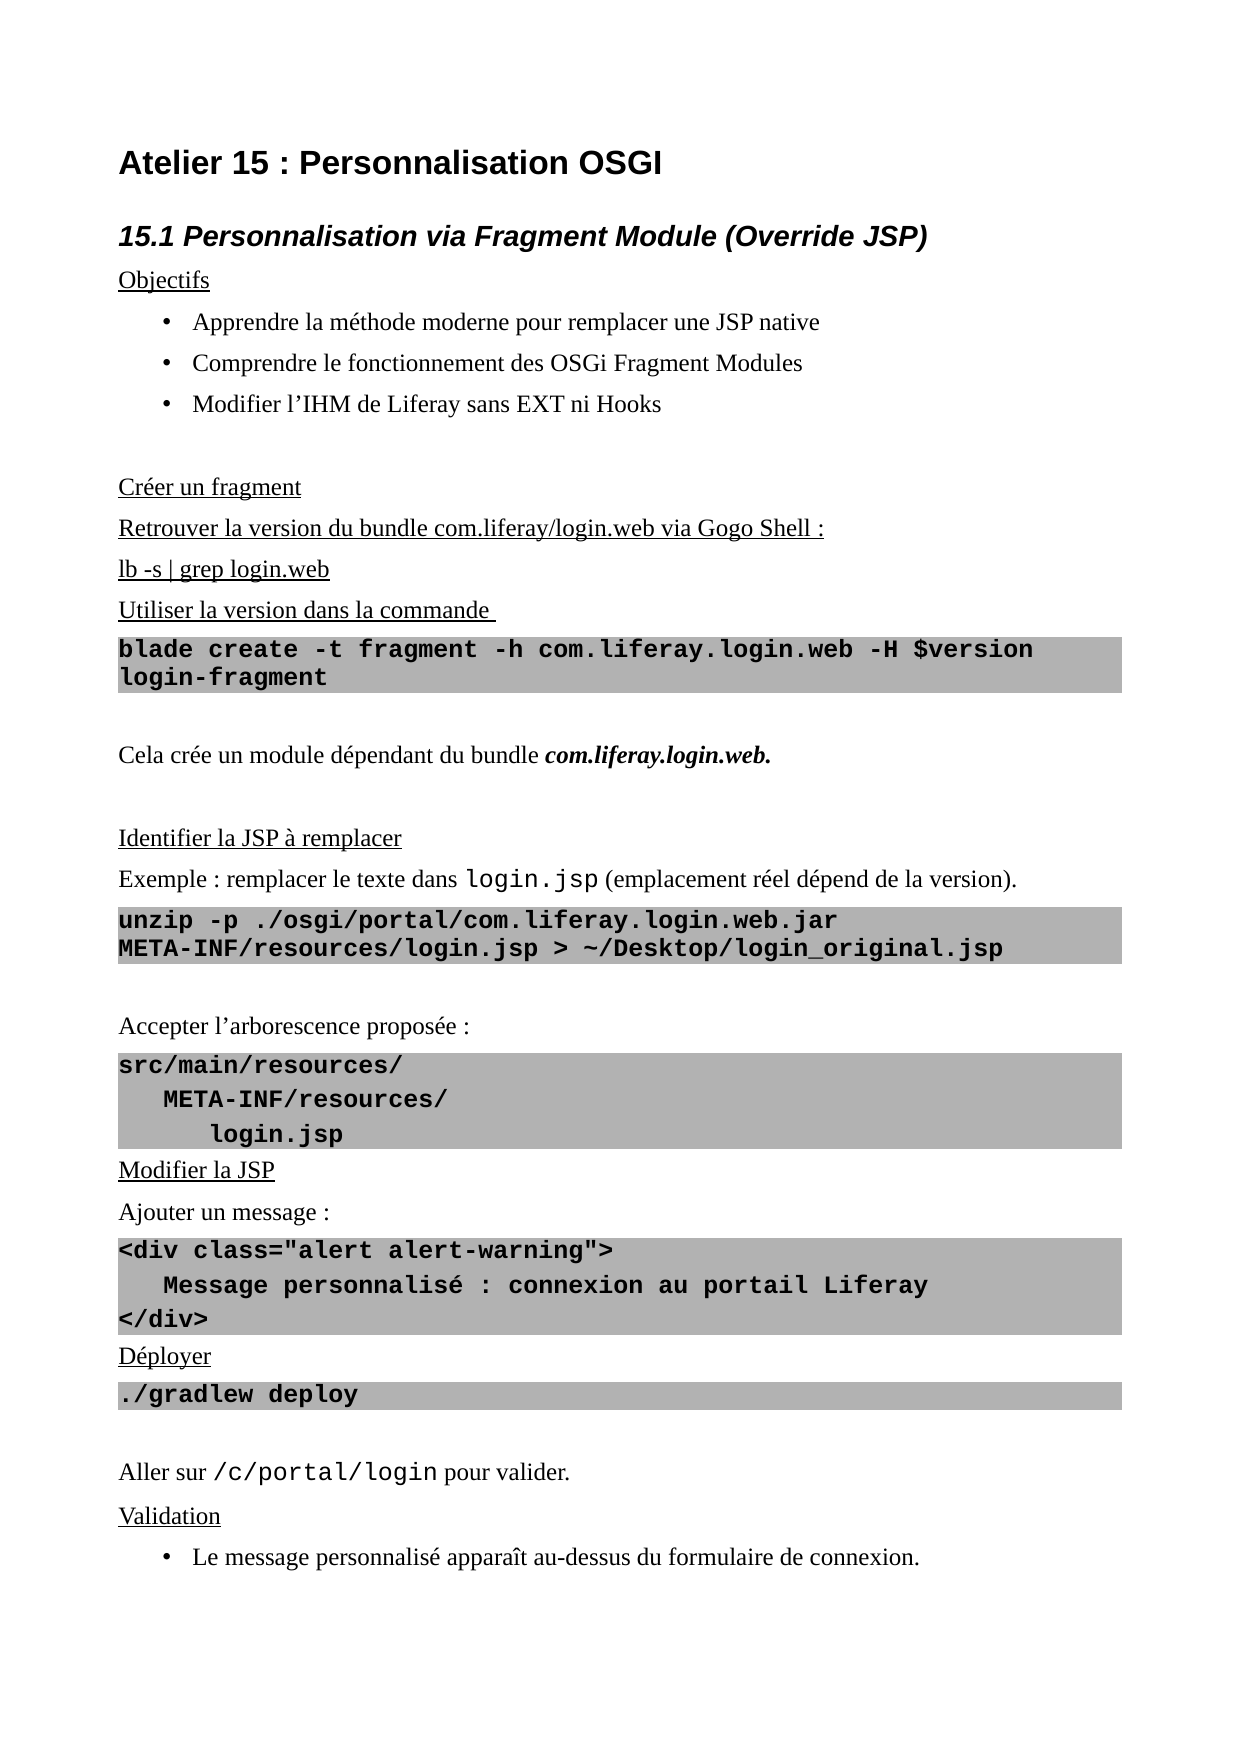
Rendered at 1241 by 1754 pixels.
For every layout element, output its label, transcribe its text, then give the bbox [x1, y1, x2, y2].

text lb -s | grep login.web [118, 554, 1122, 583]
text META-INF/resources/ [118, 1087, 1122, 1115]
text Exemple : remplacer le texte dans login.jsp (emplacement réel dépend de la version). [118, 864, 1122, 895]
text unzip -p ./osgi/portal/com.liferay.login.web.jar META-INF/resources/login.jsp > ~/Desktop/login_original.jsp [118, 907, 1122, 964]
subtitle 15.1 Personnalisation via Fragment Module (Override JSP) [118, 219, 1122, 253]
text ./gradlew deploy [118, 1382, 1122, 1410]
text </div> [118, 1306, 1122, 1335]
text Validation [118, 1501, 1122, 1529]
text Aller sur /c/portal/login pour valider. [118, 1457, 1122, 1488]
text Cela crée un module dépendant du bundle com.liferay.login.web. [118, 740, 1122, 769]
text Créer un fragment [118, 472, 1122, 500]
list Apprendre la méthode moderne pour remplacer une JSP native [162, 307, 1122, 335]
text <div class="alert alert-warning"> [118, 1238, 1122, 1266]
text Message personnalisé : connexion au portail Liferay [118, 1272, 1122, 1301]
list Comprendre le fonctionnement des OSGi Fragment Modules [162, 348, 1122, 377]
text Utiliser la version dans la commande [118, 595, 1122, 624]
text Retrouver la version du bundle com.liferay/login.web via Gogo Shell : [118, 513, 1122, 542]
list Modifier l’IHM de Liferay sans EXT ni Hooks [162, 389, 1122, 418]
text Objectifs [118, 265, 1122, 294]
text login.jsp [118, 1121, 1122, 1149]
text Identifier la JSP à remplacer [118, 823, 1122, 852]
text Accepter l’arborescence proposée : [118, 1011, 1122, 1040]
text Ajouter un message : [118, 1197, 1122, 1225]
text Modifier la JSP [118, 1155, 1122, 1184]
text src/main/resources/ [118, 1053, 1122, 1081]
list Le message personnalisé apparaît au-dessus du formulaire de connexion. [162, 1542, 1122, 1571]
text blade create -t fragment -h com.liferay.login.web -H $version login-fragment [118, 637, 1122, 693]
text Déployer [118, 1341, 1122, 1369]
subtitle Atelier 15 : Personnalisation OSGI [118, 143, 1122, 182]
